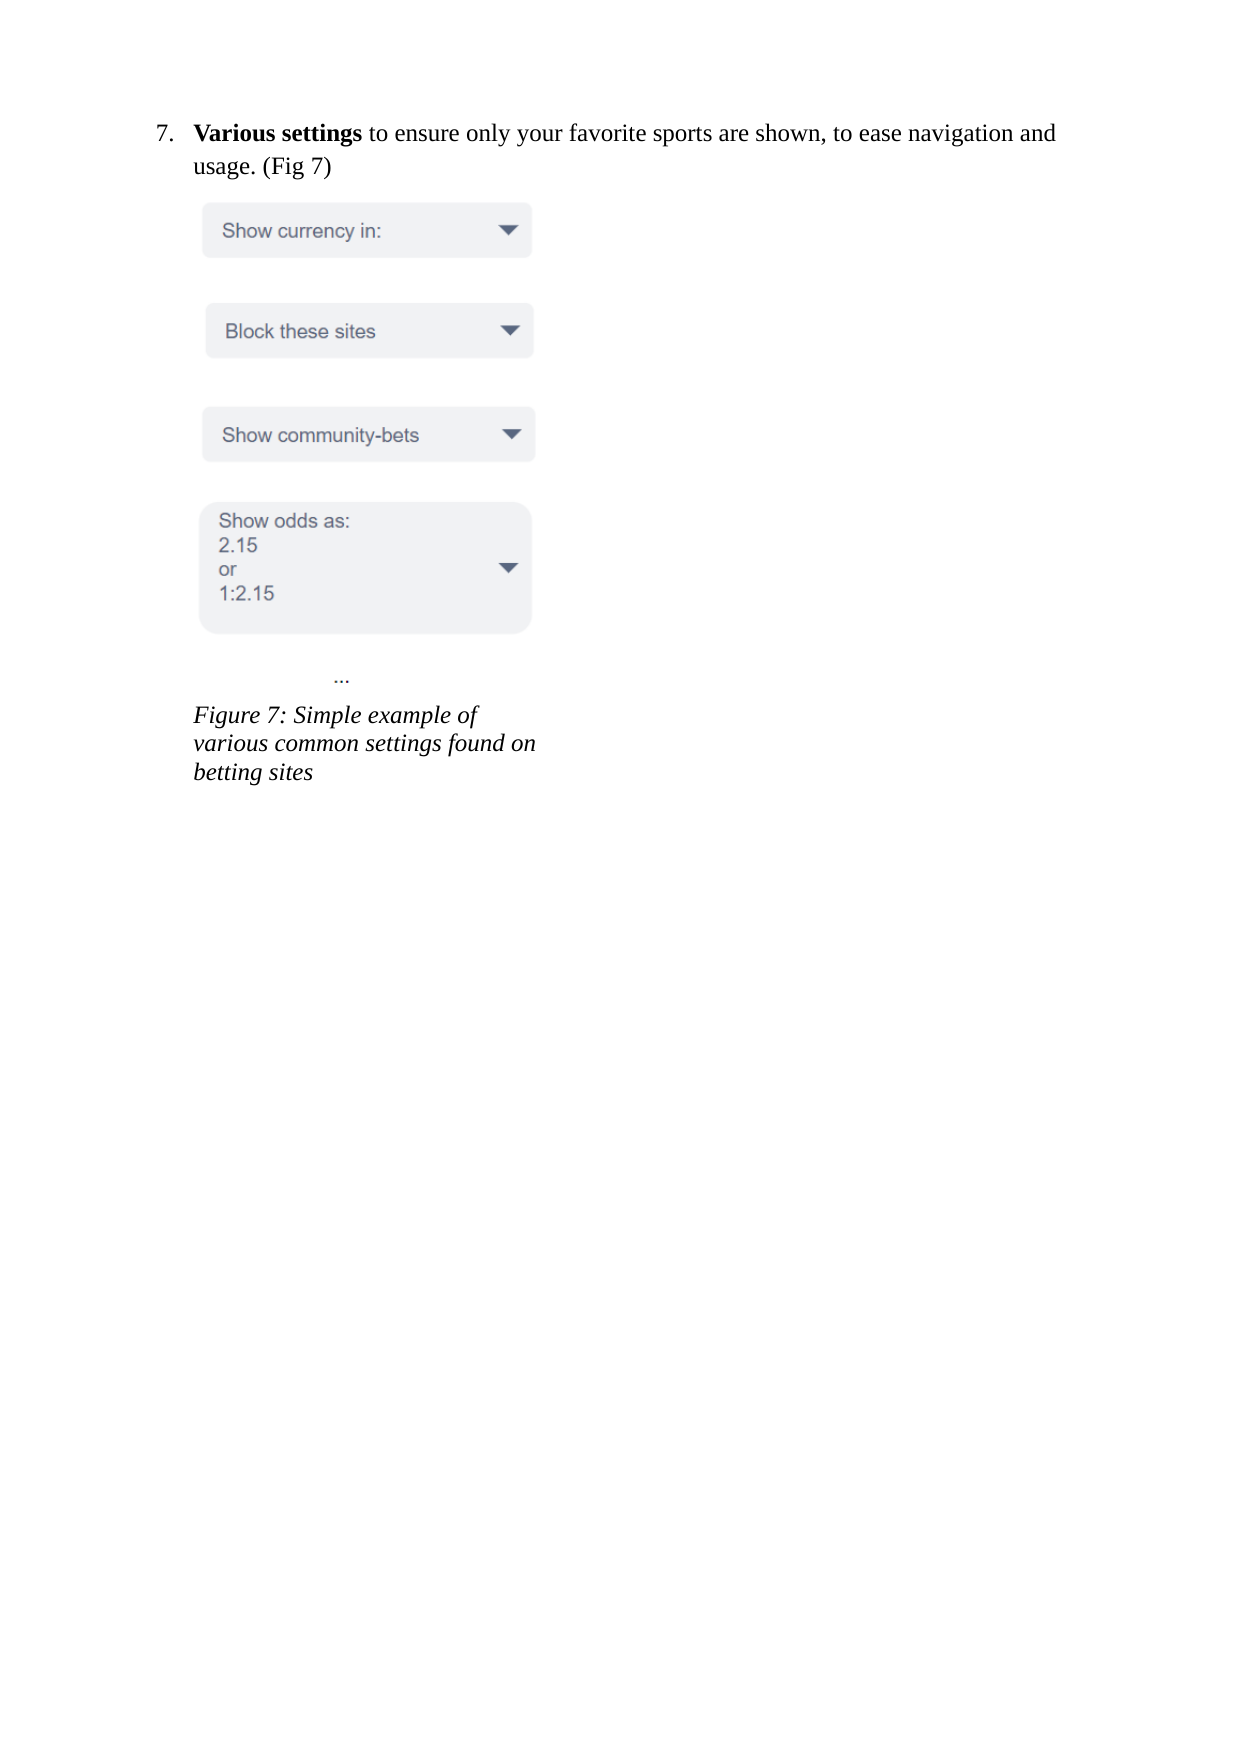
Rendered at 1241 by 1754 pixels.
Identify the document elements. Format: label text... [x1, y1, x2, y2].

picture [193, 196, 540, 700]
list Various settings to ensure only your favorite sports are shown, to ease navigation and usage. (Fig 7) [156, 118, 1122, 786]
list Figure 7: Simple example of various common settings found on betting sites [193, 700, 539, 786]
